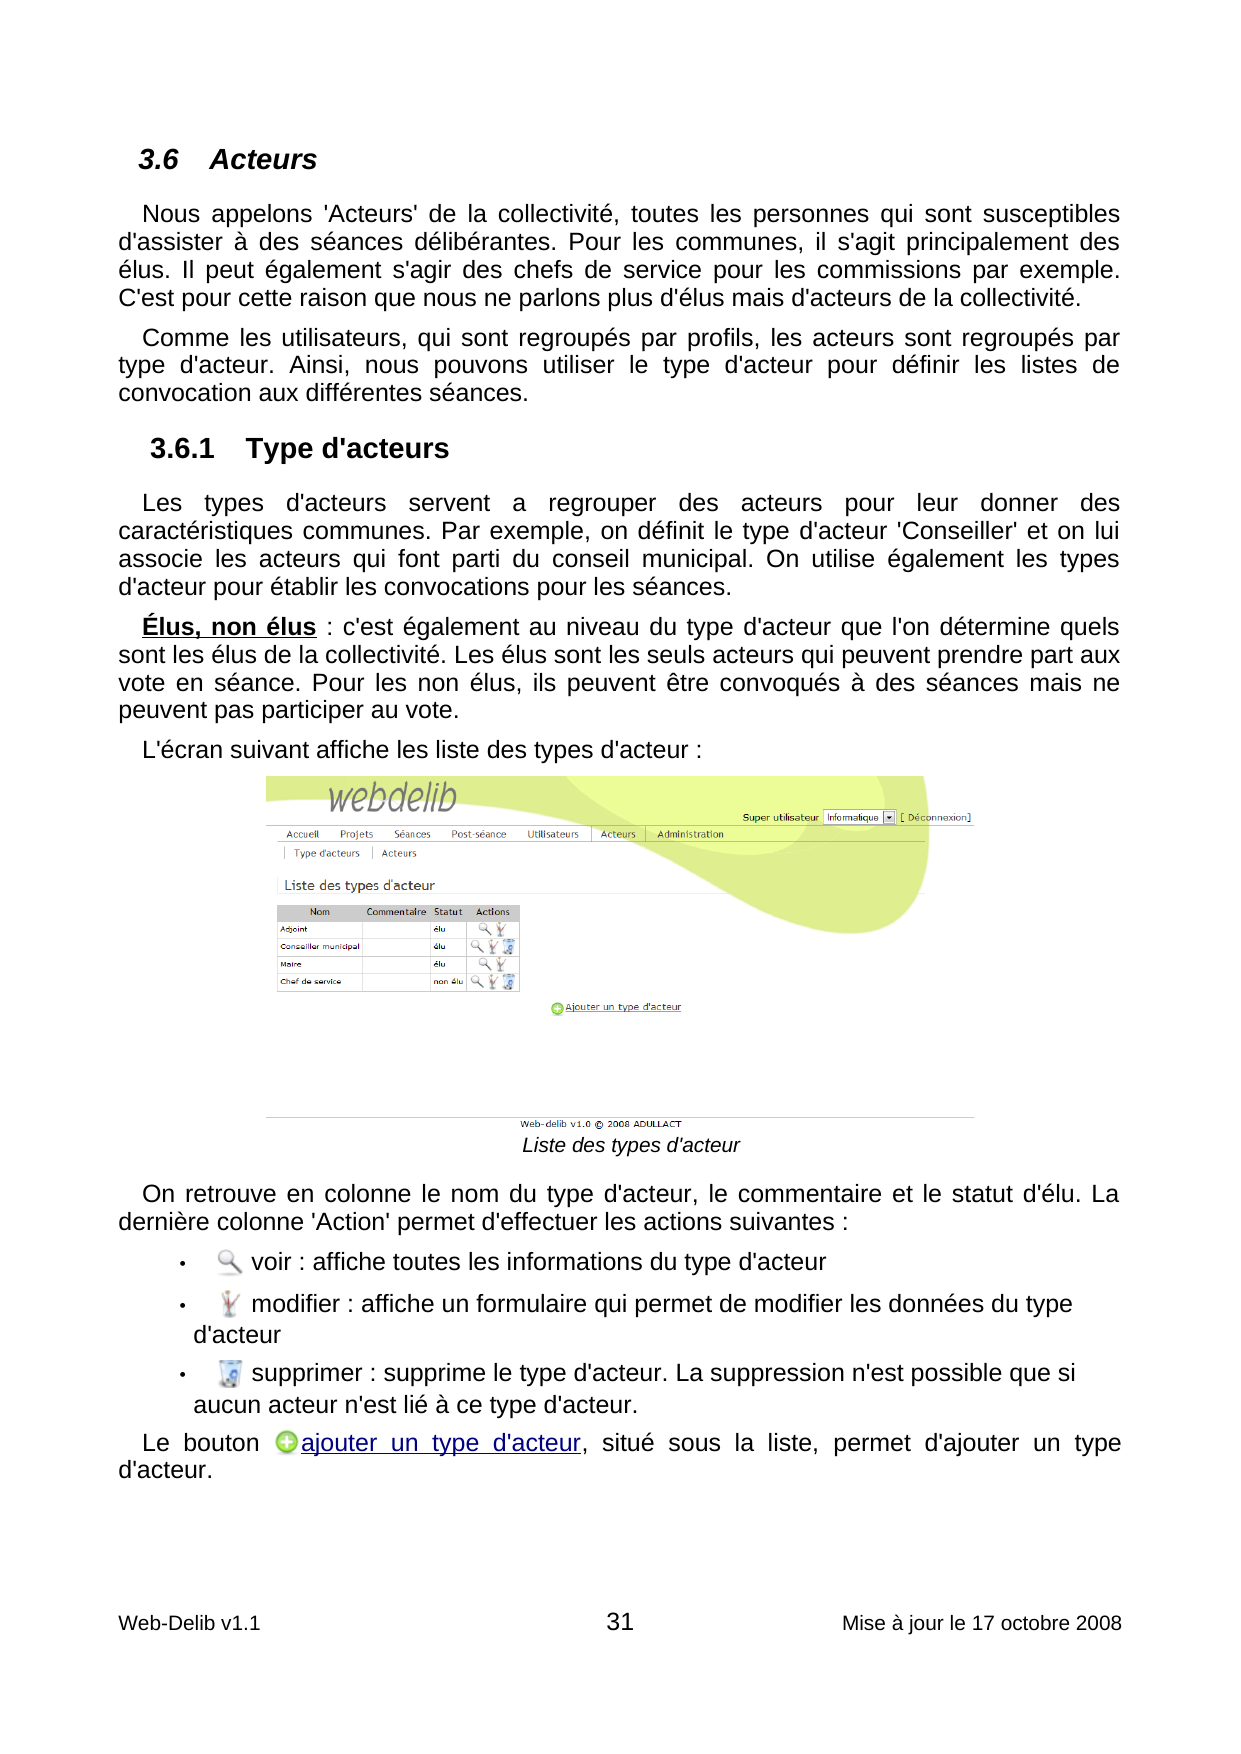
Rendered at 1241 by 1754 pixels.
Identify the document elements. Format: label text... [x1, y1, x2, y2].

picture [265, 776, 975, 1134]
text Le bouton ajouter un type d'acteur, situé sous la liste, permet d'ajouter un type d'acteur. [118, 1428, 1122, 1484]
text Nous appelons 'Acteurs' de la collectivité, toutes les personnes qui sont susceptibles d'assister à des séances délibérantes. Pour les communes, il s'agit principalement des élus. Il peut également s'agir des chefs de service pour les commissions par exemple. C'est pour cette raison que nous ne parlons plus d'élus mais d'acteurs de la collectivité. [118, 200, 1122, 312]
list modifier : affiche un formulaire qui permet de modifier les données du type d'acteur [156, 1289, 1122, 1347]
text Élus, non élus : c'est également au niveau du type d'acteur que l'on détermine quels sont les élus de la collectivité. Les élus sont les seuls acteurs qui peuvent prendre part aux vote en séance. Pour les non élus, ils peuvent être convoqués à des séances mais ne peuvent pas participer au vote. [118, 612, 1122, 724]
text L'écran suivant affiche les liste des types d'acteur : [118, 736, 1122, 764]
text On retrouve en colonne le nom du type d'acteur, le commentaire et le statut d'élu. La dernière colonne 'Action' permet d'effectuer les actions suivantes : [118, 1180, 1122, 1236]
list voir : affiche toutes les informations du type d'acteur [156, 1248, 1122, 1278]
picture [216, 1249, 245, 1277]
picture [273, 1428, 301, 1456]
subtitle Acteurs [118, 143, 1122, 176]
subtitle Type d'acteurs [118, 432, 1122, 465]
text Comme les utilisateurs, qui sont regroupés par profils, les acteurs sont regroupés par type d'acteur. Ainsi, nous pouvons utiliser le type d'acteur pour définir les listes de convocation aux différentes séances. [118, 323, 1122, 407]
picture [216, 1290, 245, 1318]
picture [216, 1360, 245, 1388]
text Les types d'acteurs servent a regrouper des acteurs pour leur donner des caractéristiques communes. Par exemple, on définit le type d'acteur 'Conseiller' et on lui associe les acteurs qui font parti du conseil municipal. On utilise également les types d'acteur pour établir les convocations pour les séances. [118, 489, 1122, 601]
text Liste des types d'acteur [118, 1134, 1122, 1157]
list supprimer : supprime le type d'acteur. La suppression n'est possible que si aucun acteur n'est lié à ce type d'acteur. [156, 1359, 1122, 1417]
